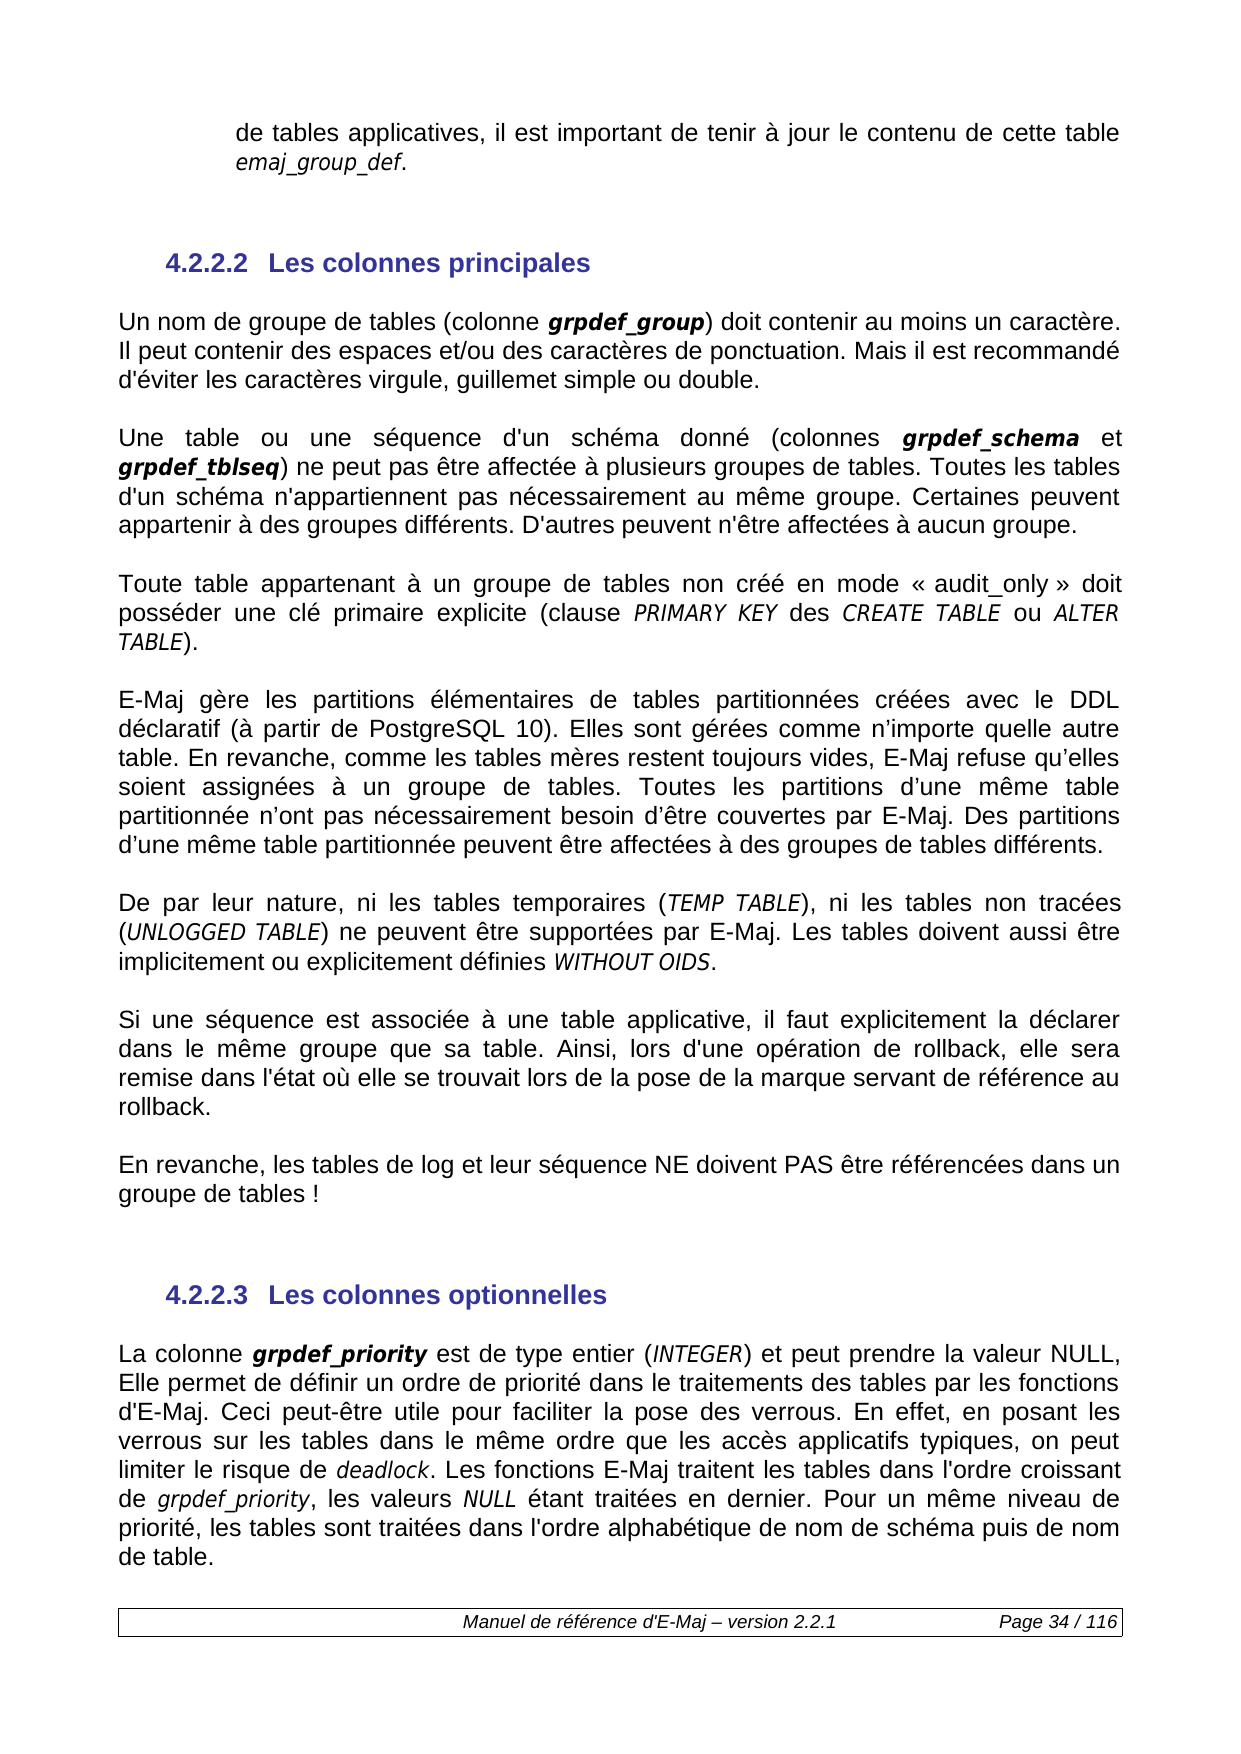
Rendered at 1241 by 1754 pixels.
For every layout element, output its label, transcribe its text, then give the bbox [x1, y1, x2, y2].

text Si une séquence est associée à une table applicative, il faut explicitement la déclarer dans le même groupe que sa table. Ainsi, lors d'une opération de rollback, elle sera remise dans l'état où elle se trouvait lors de la pose de la marque servant de référence au rollback. [118, 1004, 1122, 1121]
text La colonne grpdef_priority est de type entier (INTEGER) et peut prendre la valeur NULL, Elle permet de définir un ordre de priorité dans le traitements des tables par les fonctions d'E-Maj. Ceci peut-être utile pour faciliter la pose des verrous. En effet, en posant les verrous sur les tables dans le même ordre que les accès applicatifs typiques, on peut limiter le risque de deadlock. Les fonctions E-Maj traitent les tables dans l'ordre croissant de grpdef_priority, les valeurs NULL étant traitées en dernier. Pour un même niveau de priorité, les tables sont traitées dans l'ordre alphabétique de nom de schéma puis de nom de table. [118, 1339, 1122, 1571]
text Un nom de groupe de tables (colonne grpdef_group) doit contenir au moins un caractère. Il peut contenir des espaces et/ou des caractères de ponctuation. Mais il est recommandé d'éviter les caractères virgule, guillemet simple ou double. [118, 307, 1122, 394]
text Toute table appartenant à un groupe de tables non créé en mode « audit_only » doit posséder une clé primaire explicite (clause PRIMARY KEY des CREATE TABLE ou ALTER TABLE). [118, 568, 1122, 656]
subtitle Les colonnes principales [165, 247, 1122, 278]
text E-Maj gère les partitions élémentaires de tables partitionnées créées avec le DDL déclaratif (à partir de PostgreSQL 10). Elles sont gérées comme n’importe quelle autre table. En revanche, comme les tables mères restent toujours vides, E-Maj refuse qu’elles soient assignées à un groupe de tables. Toutes les partitions d’une même table partitionnée n’ont pas nécessairement besoin d’être couvertes par E-Maj. Des partitions d’une même table partitionnée peuvent être affectées à des groupes de tables différents. [118, 685, 1122, 859]
text de tables applicatives, il est important de tenir à jour le contenu de cette table emaj_group_def. [235, 118, 1122, 176]
subtitle Les colonnes optionnelles [165, 1278, 1122, 1309]
text En revanche, les tables de log et leur séquence NE doivent PAS être référencées dans un groupe de tables ! [118, 1150, 1122, 1208]
text De par leur nature, ni les tables temporaires (TEMP TABLE), ni les tables non tracées (UNLOGGED TABLE) ne peuvent être supportées par E-Maj. Les tables doivent aussi être implicitement ou explicitement définies WITHOUT OIDS. [118, 888, 1122, 975]
text Une table ou une séquence d'un schéma donné (colonnes grpdef_schema et grpdef_tblseq) ne peut pas être affectée à plusieurs groupes de tables. Toutes les tables d'un schéma n'appartiennent pas nécessairement au même groupe. Certaines peuvent appartenir à des groupes différents. D'autres peuvent n'être affectées à aucun groupe. [118, 423, 1122, 539]
